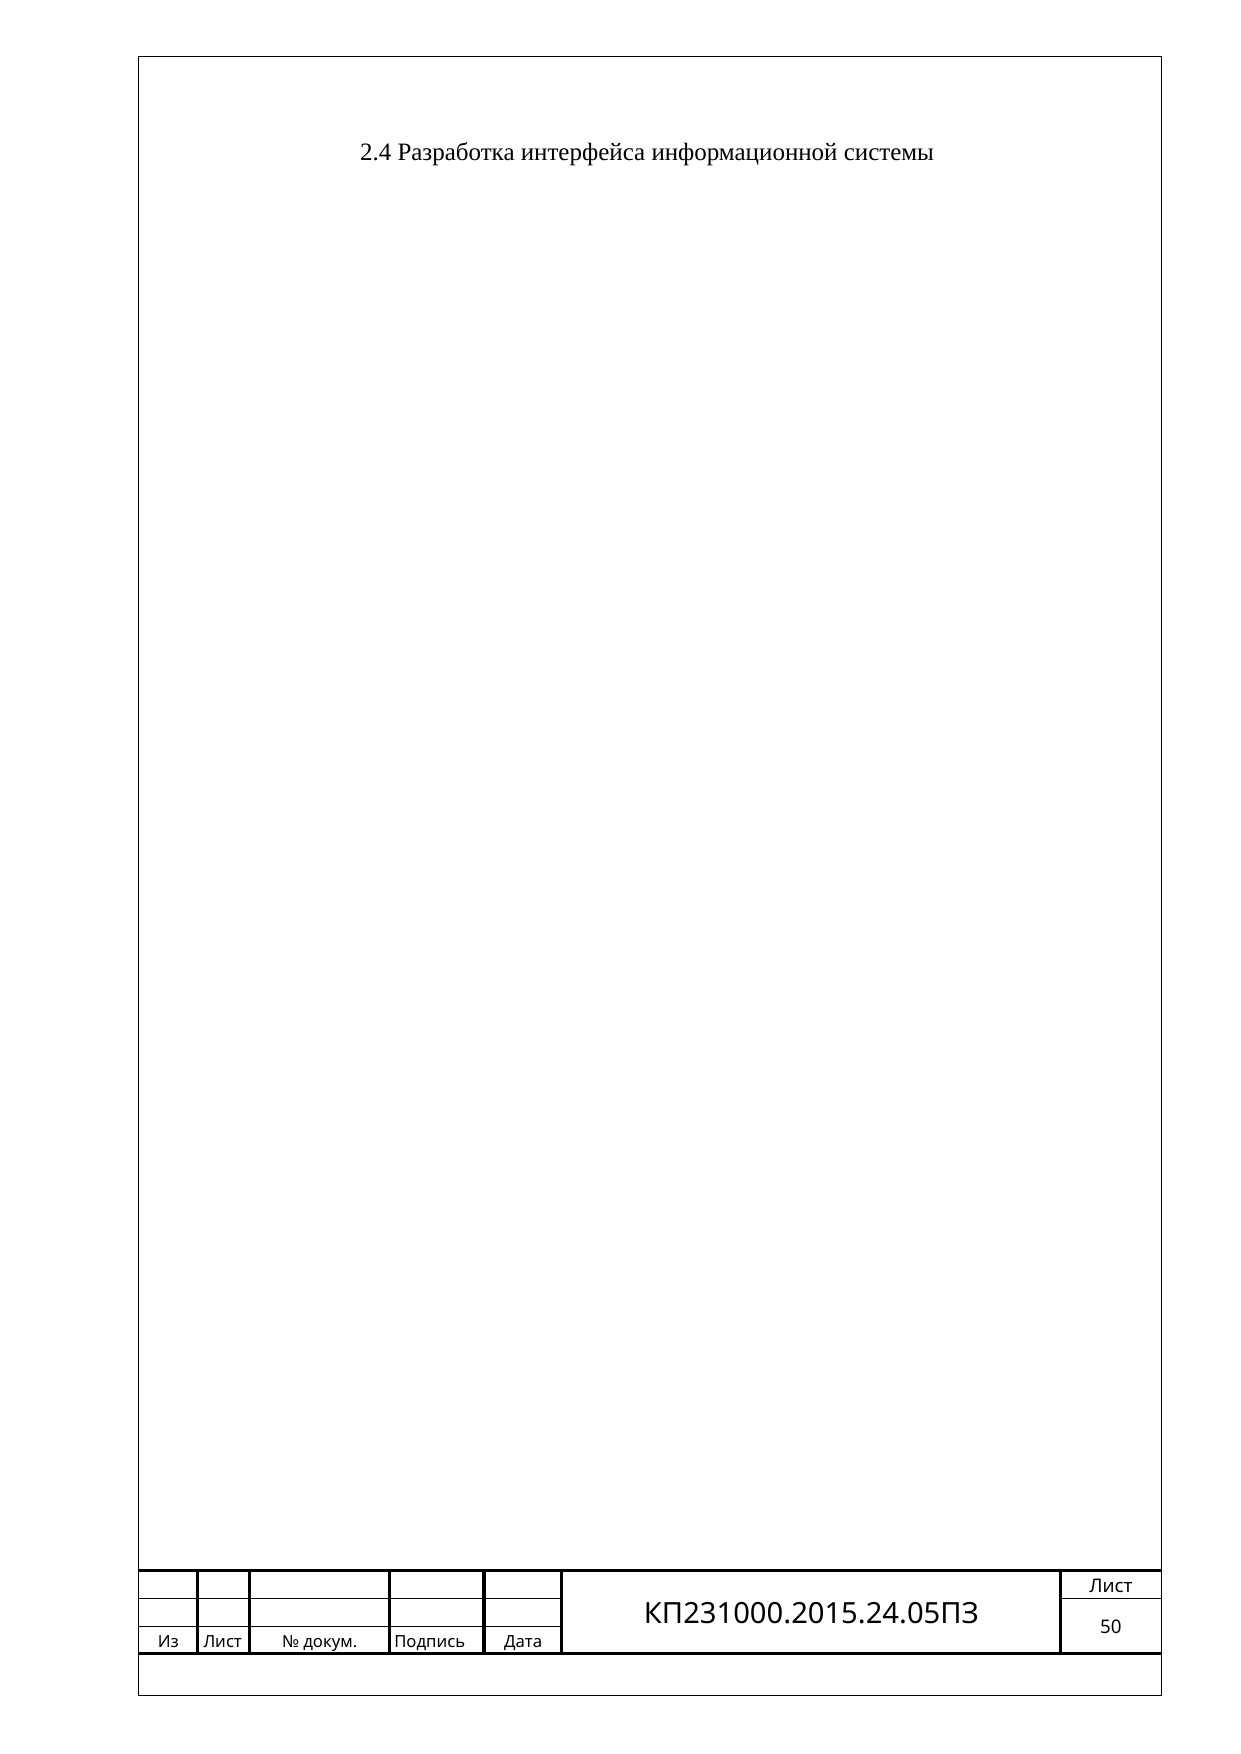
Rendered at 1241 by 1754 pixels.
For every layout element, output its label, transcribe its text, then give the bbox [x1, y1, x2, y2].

subtitle 2.4 Разработка интерфейса информационной системы [168, 137, 1132, 165]
